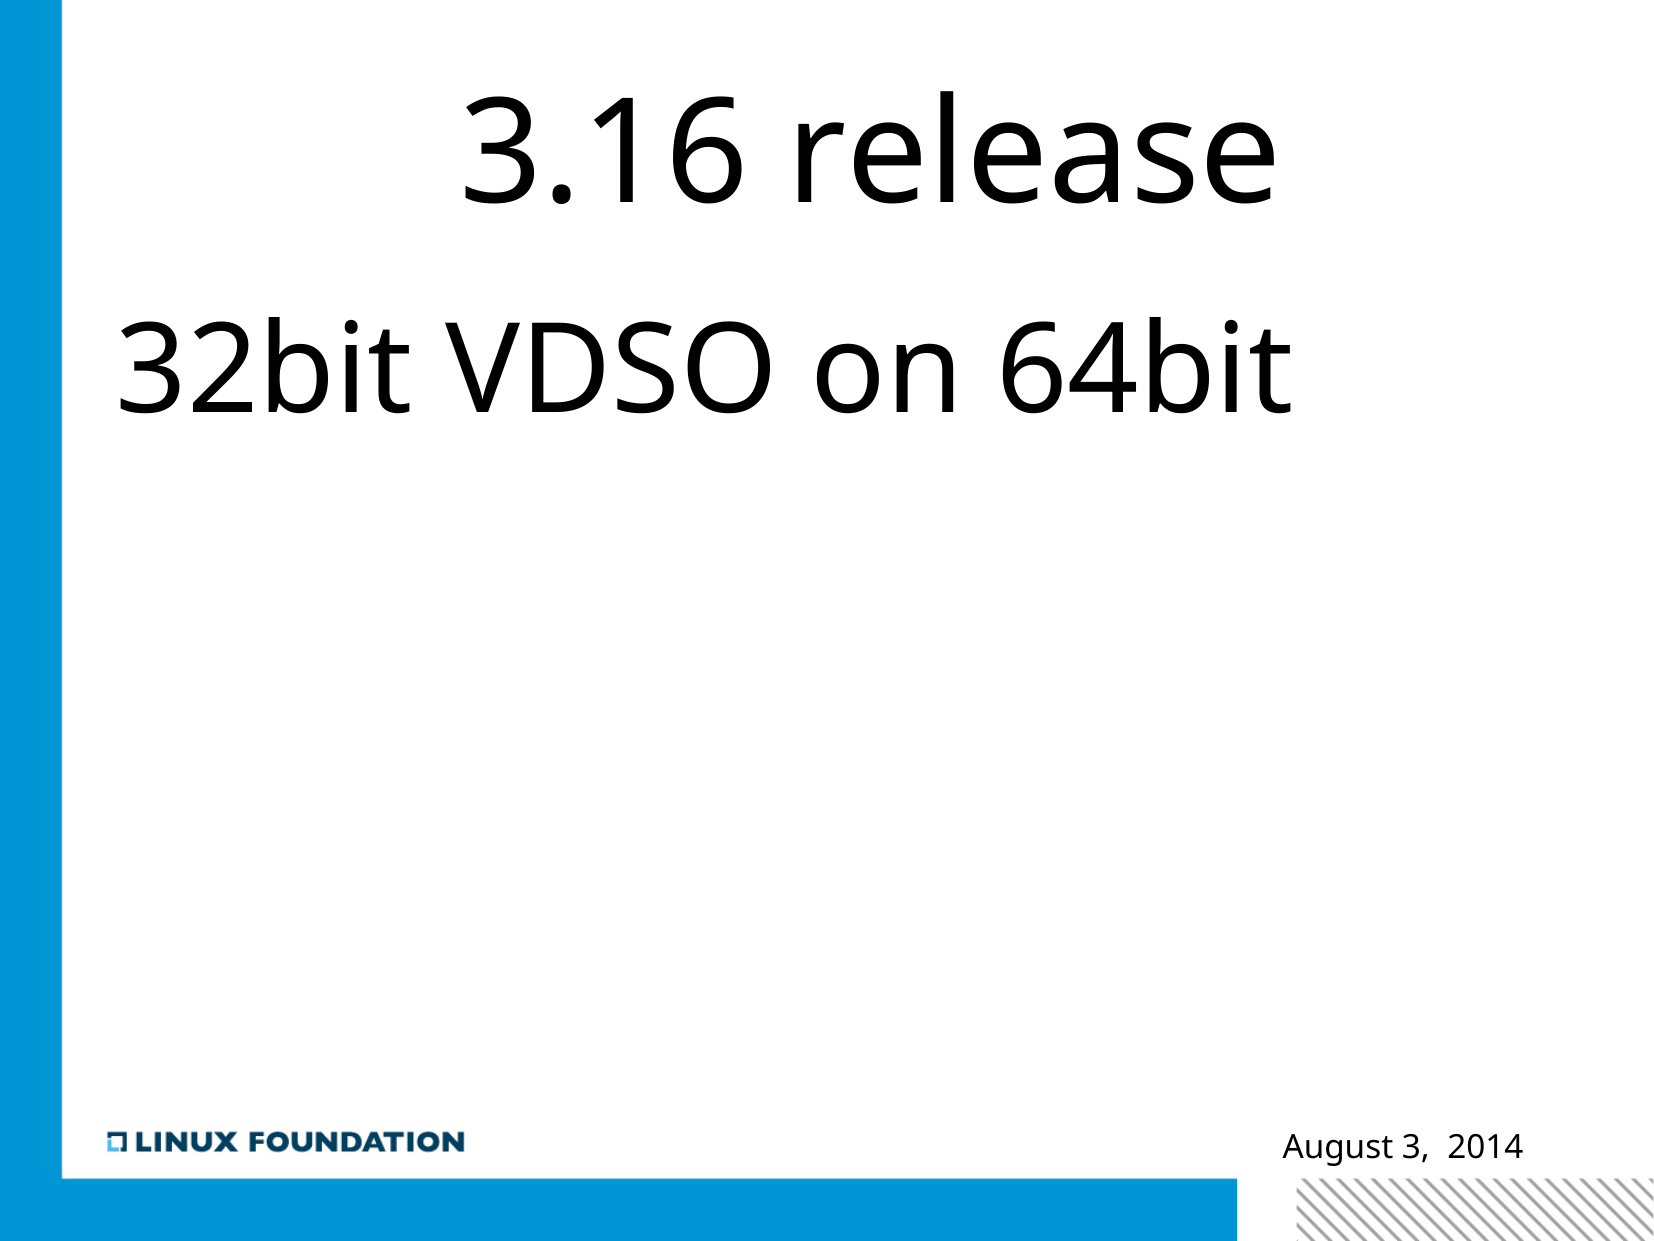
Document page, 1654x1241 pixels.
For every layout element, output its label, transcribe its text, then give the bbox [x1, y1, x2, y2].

text_box August 3, 2014 [1267, 1115, 1542, 1170]
text_box 32bit VDSO on 64bit [100, 271, 1341, 905]
text_box 3.16 release [445, 39, 1286, 230]
picture [62, 0, 1654, 1241]
